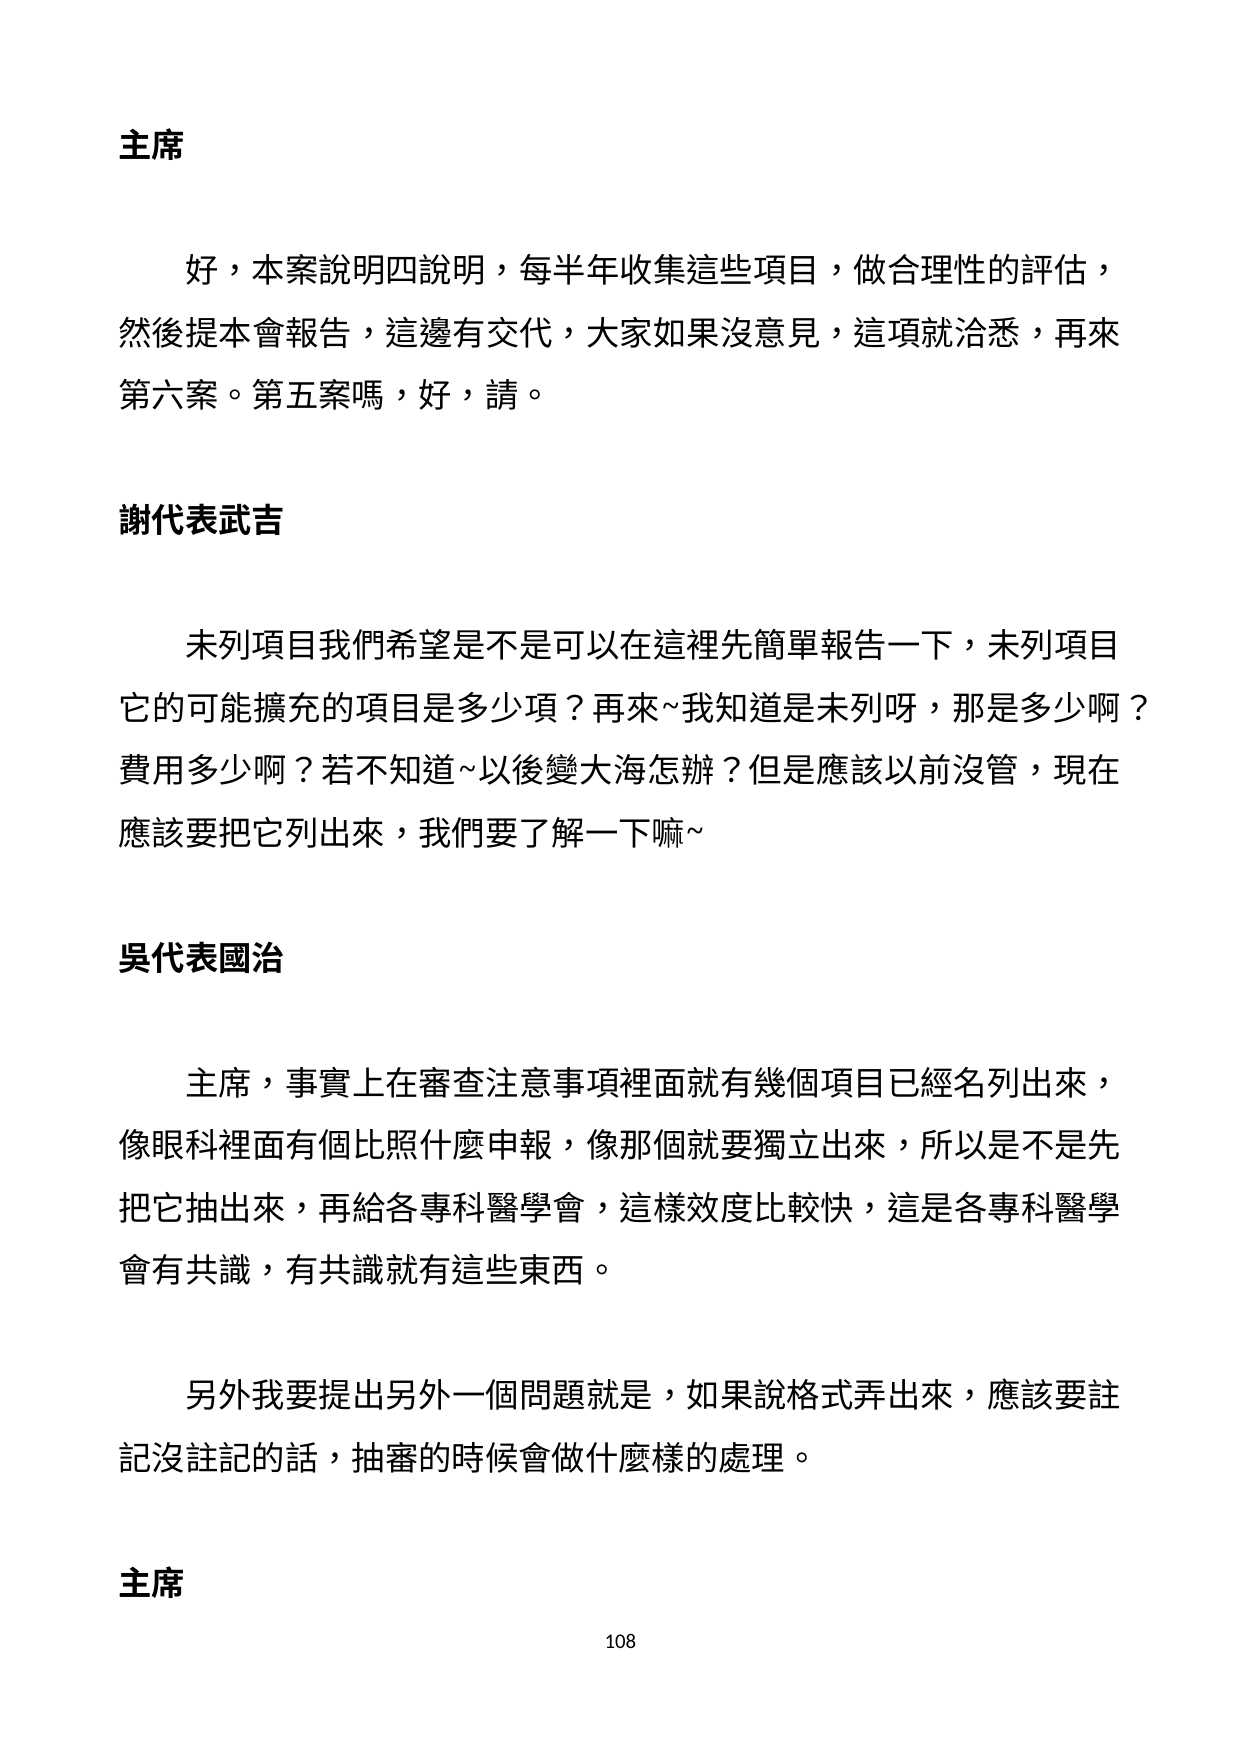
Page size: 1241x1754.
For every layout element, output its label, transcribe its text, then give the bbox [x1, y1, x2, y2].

text 謝代表武吉 [118, 477, 1122, 539]
text 另外我要提出另外一個問題就是，如果說格式弄出來，應該要註記沒註記的話，抽審的時候會做什麼樣的處理。 [118, 1352, 1122, 1477]
text 未列項目我們希望是不是可以在這裡先簡單報告一下，未列項目它的可能擴充的項目是多少項？再來~我知道是未列呀，那是多少啊？費用多少啊？若不知道~以後變大海怎辦？但是應該以前沒管，現在應該要把它列出來，我們要了解一下嘛~ [118, 602, 1122, 852]
text 主席 [118, 1539, 1122, 1602]
text 吳代表國治 [118, 914, 1122, 977]
text 主席 [118, 102, 1122, 164]
text 主席，事實上在審查注意事項裡面就有幾個項目已經名列出來，像眼科裡面有個比照什麼申報，像那個就要獨立出來，所以是不是先把它抽出來，再給各專科醫學會，這樣效度比較快，這是各專科醫學會有共識，有共識就有這些東西。 [118, 1039, 1122, 1289]
text 好，本案說明四說明，每半年收集這些項目，做合理性的評估，然後提本會報告，這邊有交代，大家如果沒意見，這項就洽悉，再來第六案。第五案嗎，好，請。 [118, 227, 1122, 414]
